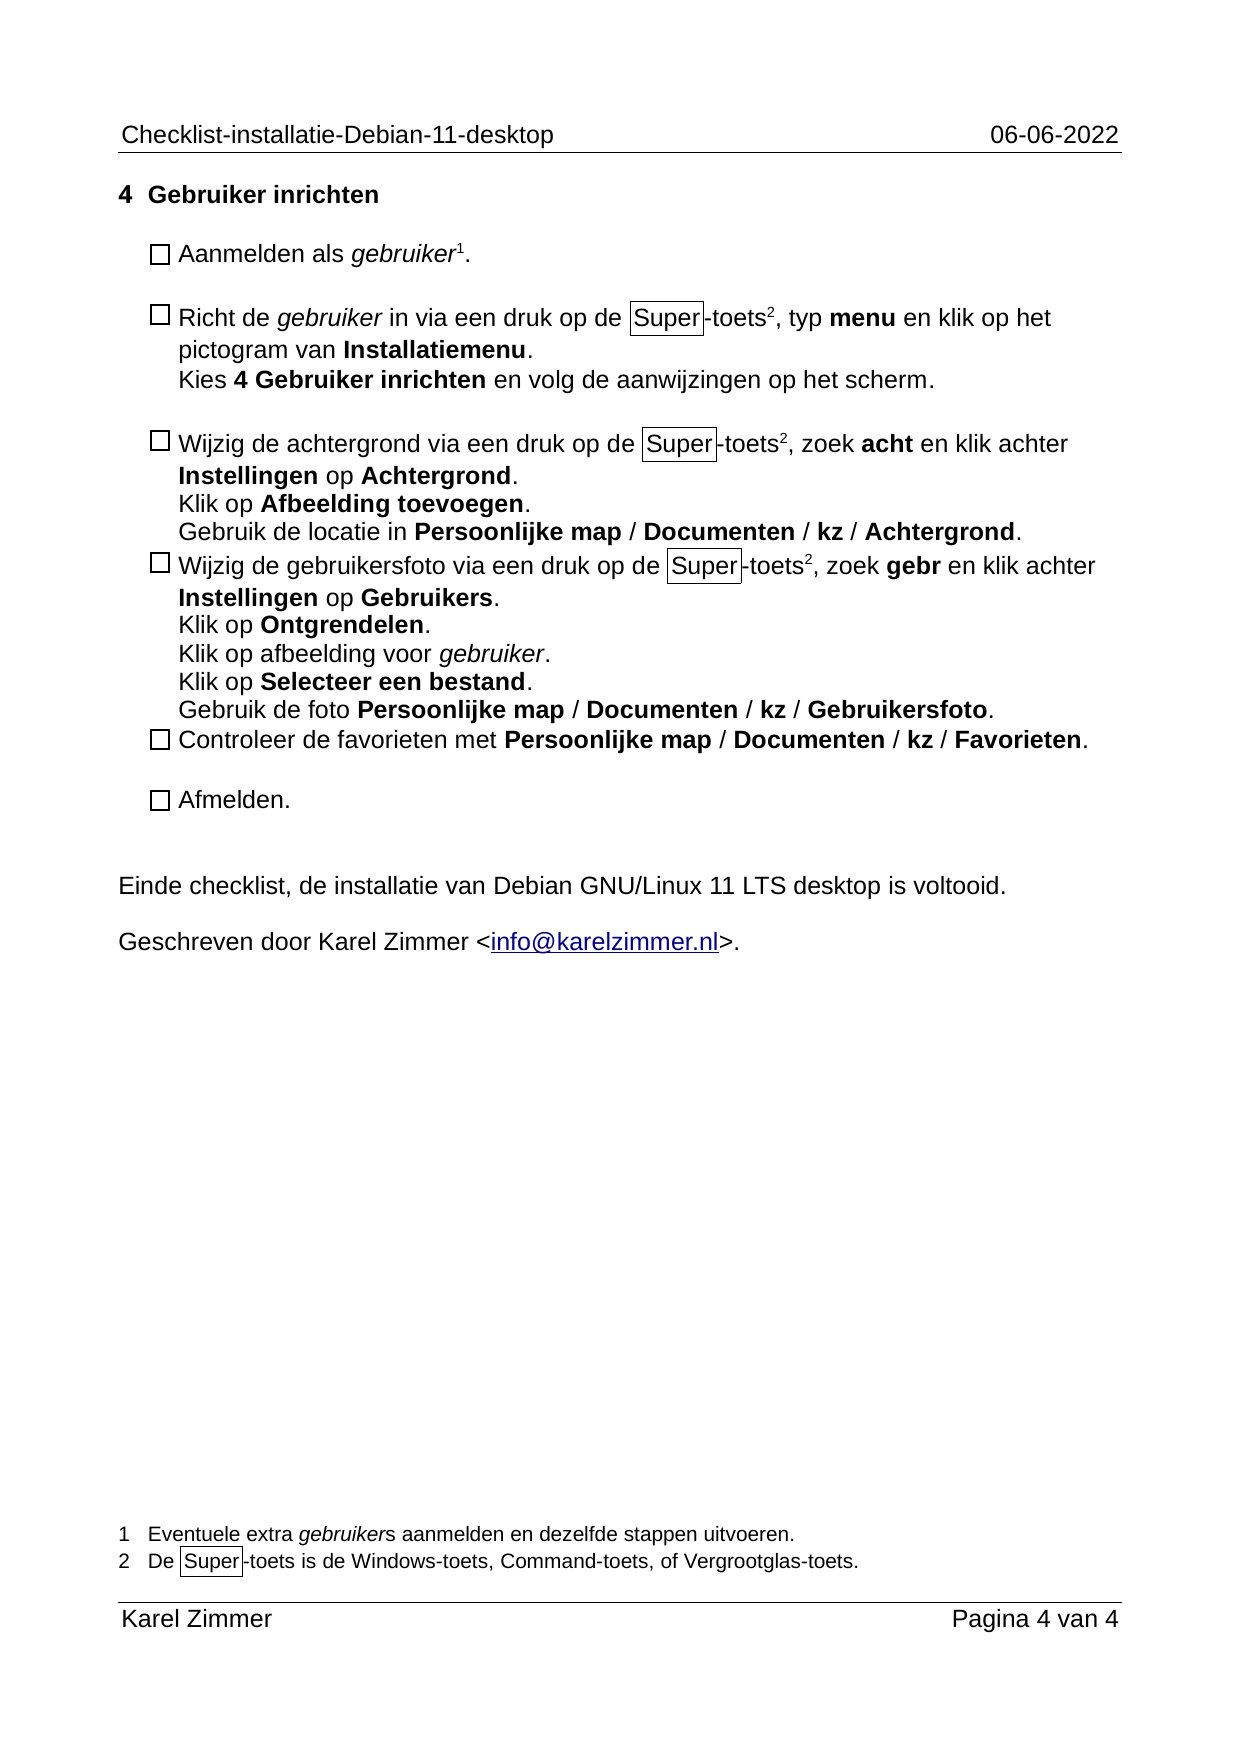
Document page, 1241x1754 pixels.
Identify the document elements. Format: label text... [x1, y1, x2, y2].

text Geschreven door Karel Zimmer <info@karelzimmer.nl>. [118, 928, 1122, 956]
table_cell Afmelden. [177, 785, 1122, 816]
table_cell Controleer de favorieten met Persoonlijke map / Documenten / kz / Favorieten. [177, 725, 1122, 755]
table_cell [141, 395, 177, 426]
table_cell Wijzig de gebruikersfoto via een druk op de Super-toets2, zoek gebr en klik achter Instellingen op Gebruikers. Klik op Ontgrendelen. Klik op afbeelding voor gebruiker. Klik op Selecteer een bestand. Gebruik de foto Persoonlijke map / Documenten / kz / Gebruikersfoto. [177, 547, 1122, 725]
table_cell Richt de gebruiker in via een druk op de Super-toets, typ menu en klik op het pictogram van Installatiemenu. [177, 300, 1122, 365]
text Einde checklist, de installatie van Debian GNU/Linux 11 LTS desktop is voltooid. [118, 872, 1122, 900]
table_cell [141, 300, 177, 365]
table_cell [141, 365, 177, 395]
table_cell [141, 755, 177, 785]
table_cell [141, 426, 177, 547]
table_cell [177, 395, 1122, 426]
table_cell [177, 755, 1122, 785]
list Gebruiker inrichten [118, 177, 1122, 211]
table_cell Kies 4 Gebruiker inrichten en volg de aanwijzingen op het scherm. [177, 365, 1122, 395]
table_header [141, 239, 177, 269]
table_header Aanmelden als gebruiker. [177, 239, 1122, 269]
table_cell [141, 547, 177, 725]
table_cell Wijzig de achtergrond via een druk op de Super-toets2, zoek acht en klik achter Instellingen op Achtergrond. Klik op Afbeelding toevoegen. Gebruik de locatie in Persoonlijke map / Documenten / kz / Achtergrond. [177, 426, 1122, 547]
table_cell [141, 785, 177, 816]
table_cell [177, 269, 1122, 300]
table_cell [141, 269, 177, 300]
table_cell [141, 725, 177, 755]
